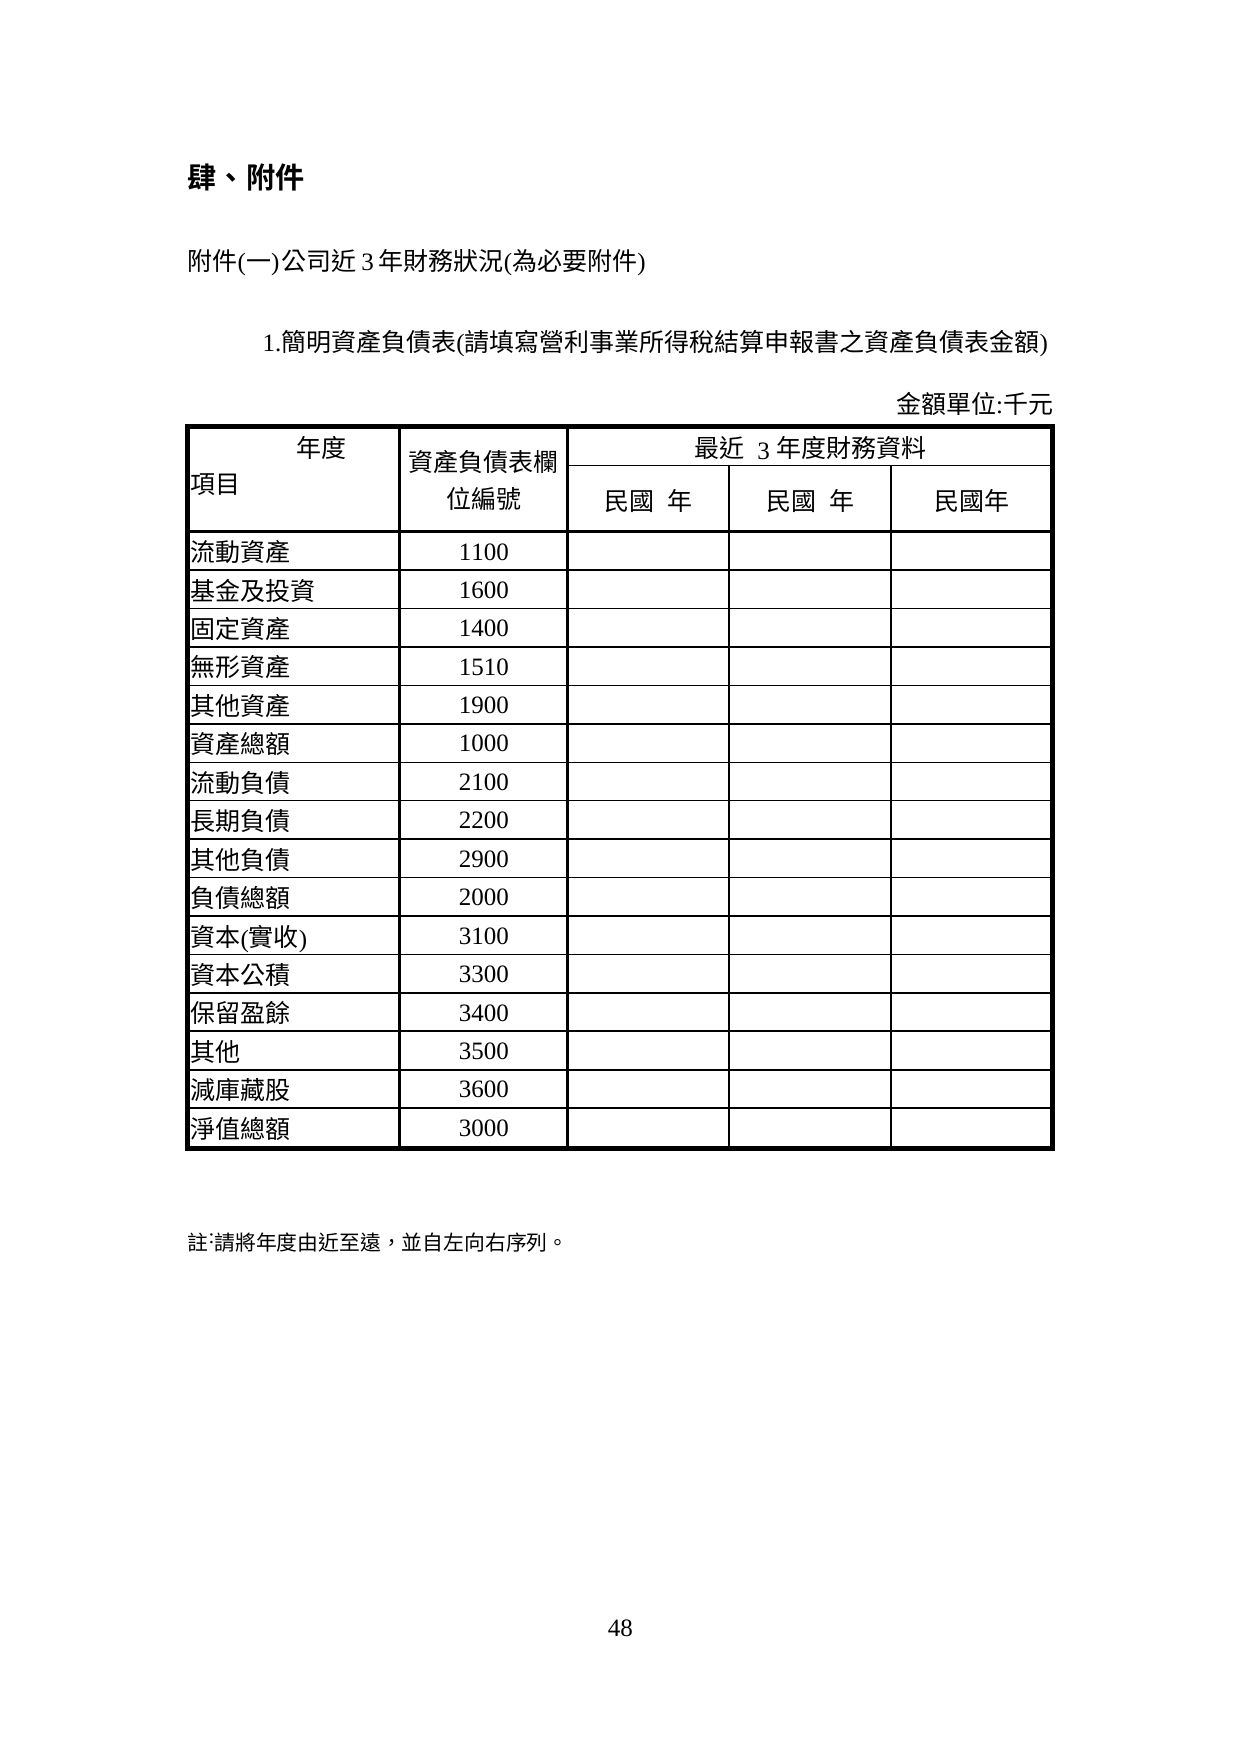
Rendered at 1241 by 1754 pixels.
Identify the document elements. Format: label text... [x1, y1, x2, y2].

table_cell [569, 609, 728, 646]
table_cell [892, 1109, 1050, 1146]
table_cell [569, 686, 728, 723]
table_cell 2000 [401, 878, 566, 915]
table_cell [730, 878, 890, 915]
table_header 最近 3 年度財務資料 [569, 429, 1050, 465]
table_cell [569, 571, 728, 608]
table_cell [730, 763, 890, 800]
table_cell 3500 [401, 1032, 566, 1069]
table_cell 資產總額 [190, 725, 398, 761]
table_cell [569, 725, 728, 761]
table_cell [892, 1032, 1050, 1069]
table_cell 資本公積 [190, 955, 398, 992]
table_cell 2100 [401, 763, 566, 800]
table_cell 3100 [401, 917, 566, 953]
table_cell [569, 1032, 728, 1069]
table_cell [569, 533, 728, 569]
table_cell [569, 840, 728, 877]
table_cell 淨值總額 [190, 1109, 398, 1146]
table_cell 長期負債 [190, 801, 398, 838]
table_cell 3000 [401, 1109, 566, 1146]
table_cell [730, 840, 890, 877]
text 附件(一) 公司近3年財務狀況(為必要附件) [187, 218, 1053, 280]
table_cell [730, 1032, 890, 1069]
table_cell [892, 994, 1050, 1030]
table_cell [730, 533, 890, 569]
table_cell [892, 725, 1050, 761]
table_cell [569, 878, 728, 915]
table_cell [730, 994, 890, 1030]
table_cell [569, 1071, 728, 1107]
table_cell 負債總額 [190, 878, 398, 915]
table_cell [730, 609, 890, 646]
table_cell [730, 917, 890, 953]
table_cell 2900 [401, 840, 566, 877]
list 、附件 [187, 158, 1028, 196]
table_cell [730, 686, 890, 723]
table_cell 保留盈餘 [190, 994, 398, 1030]
table_cell [892, 648, 1050, 684]
table_cell [569, 994, 728, 1030]
table_cell 民國 年 [730, 466, 890, 530]
table_cell 民國年 [892, 466, 1050, 530]
table_cell 1600 [401, 571, 566, 608]
table_cell 資本(實收) [190, 917, 398, 953]
table_cell [892, 801, 1050, 838]
table_cell [569, 917, 728, 953]
table_cell [730, 725, 890, 761]
table_cell 民國 年 [569, 466, 728, 530]
table_cell [892, 571, 1050, 608]
table_cell [892, 840, 1050, 877]
table_cell 3300 [401, 955, 566, 992]
table_cell [892, 917, 1050, 953]
table_cell 1100 [401, 533, 566, 569]
table_cell [892, 609, 1050, 646]
table_cell [569, 1109, 728, 1146]
table_header 年度 項目 [190, 429, 398, 530]
table_cell 1900 [401, 686, 566, 723]
table_cell 3400 [401, 994, 566, 1030]
table_cell 流動資產 [190, 533, 398, 569]
table_cell 其他資產 [190, 686, 398, 723]
table_cell [569, 955, 728, 992]
table_cell 1400 [401, 609, 566, 646]
text 註:請將年度由近至遠，並自左向右序列。 [187, 1151, 1053, 1275]
table_cell [730, 955, 890, 992]
table_cell 無形資產 [190, 648, 398, 684]
table_cell [730, 648, 890, 684]
table_cell 3600 [401, 1071, 566, 1107]
table_cell 1000 [401, 725, 566, 761]
table_cell [730, 801, 890, 838]
table_cell [892, 878, 1050, 915]
table_cell [892, 1071, 1050, 1107]
table_cell 其他 [190, 1032, 398, 1069]
table_cell 固定資產 [190, 609, 398, 646]
table_cell 2200 [401, 801, 566, 838]
table_cell [892, 763, 1050, 800]
table_cell 1510 [401, 648, 566, 684]
text 金額單位:千元 [187, 361, 1053, 424]
table_cell [892, 686, 1050, 723]
table_cell [730, 571, 890, 608]
table_cell 其他負債 [190, 840, 398, 877]
table_header 資產負債表欄位編號 [401, 429, 566, 530]
table_cell 減庫藏股 [190, 1071, 398, 1107]
table_cell [569, 801, 728, 838]
table_cell [892, 533, 1050, 569]
table_cell [569, 763, 728, 800]
table_cell 流動負債 [190, 763, 398, 800]
table_cell [730, 1071, 890, 1107]
table_cell 基金及投資 [190, 571, 398, 608]
table_cell [892, 955, 1050, 992]
text 1.簡明資產負債表(請填寫營利事業所得稅結算申報書之資產負債表金額) [262, 299, 1053, 361]
table_cell [730, 1109, 890, 1146]
table_cell [569, 648, 728, 684]
